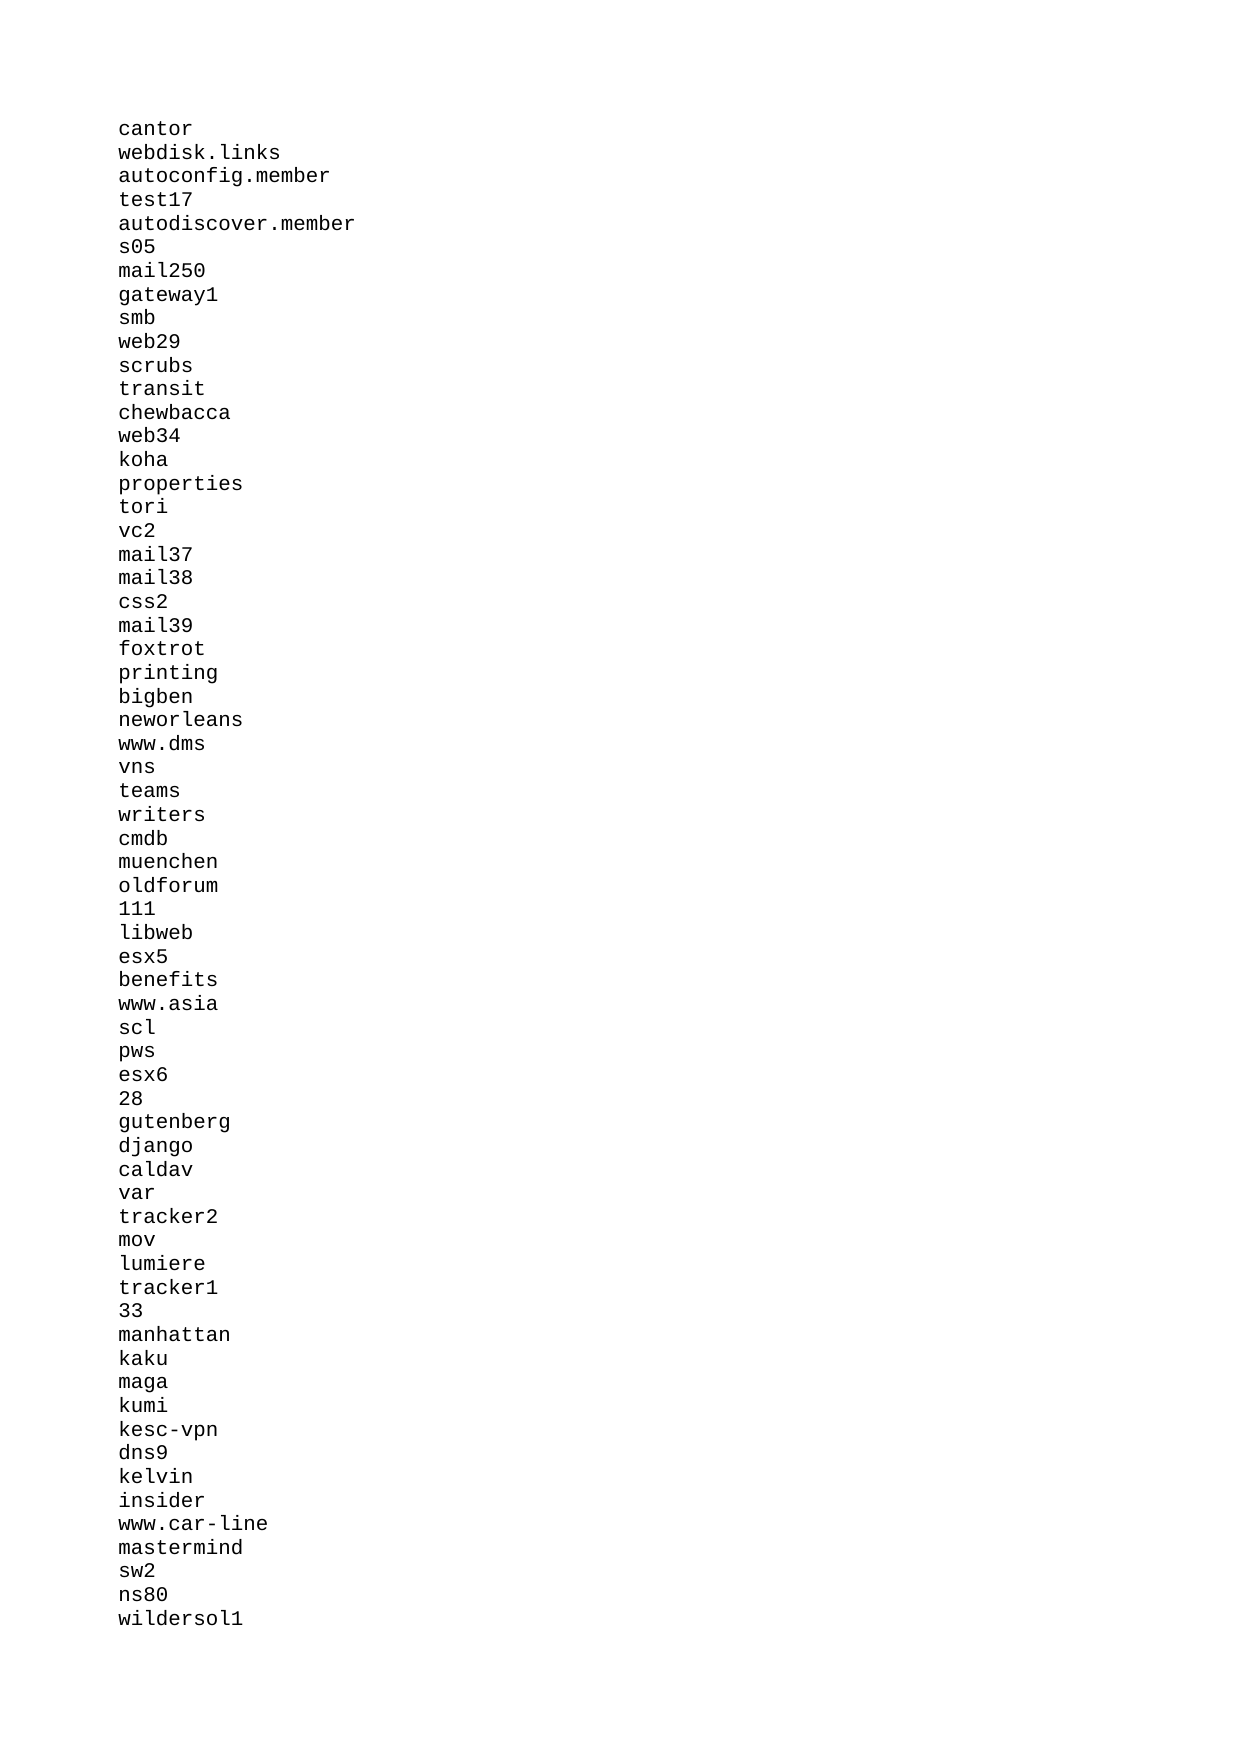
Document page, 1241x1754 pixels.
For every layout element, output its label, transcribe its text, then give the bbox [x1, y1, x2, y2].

text tori [118, 496, 1122, 520]
text transit [118, 378, 1122, 402]
text gutenberg [118, 1111, 1122, 1135]
text www.asia [118, 993, 1122, 1017]
text mail37 [118, 544, 1122, 567]
text lumiere [118, 1253, 1122, 1277]
text mail39 [118, 615, 1122, 638]
text muenchen [118, 851, 1122, 875]
text oldforum [118, 875, 1122, 898]
text writers [118, 804, 1122, 827]
text tracker2 [118, 1206, 1122, 1229]
text cmdb [118, 827, 1122, 851]
text printing [118, 662, 1122, 686]
text bigben [118, 686, 1122, 709]
text sw2 [118, 1561, 1122, 1584]
text web34 [118, 426, 1122, 449]
text autodiscover.member [118, 213, 1122, 236]
text s05 [118, 236, 1122, 260]
text pws [118, 1040, 1122, 1064]
text koha [118, 449, 1122, 473]
text vc2 [118, 520, 1122, 544]
text kelvin [118, 1466, 1122, 1489]
text mastermind [118, 1537, 1122, 1561]
text gateway1 [118, 284, 1122, 307]
text django [118, 1135, 1122, 1158]
text scrubs [118, 354, 1122, 378]
text scl [118, 1017, 1122, 1040]
text properties [118, 473, 1122, 496]
text smb [118, 307, 1122, 331]
text maga [118, 1371, 1122, 1395]
text foxtrot [118, 638, 1122, 662]
text kesc-vpn [118, 1419, 1122, 1442]
text www.car-line [118, 1513, 1122, 1537]
text libweb [118, 922, 1122, 946]
text 111 [118, 898, 1122, 922]
text webdisk.links [118, 142, 1122, 165]
text benefits [118, 969, 1122, 993]
text mail250 [118, 260, 1122, 284]
text chewbacca [118, 402, 1122, 426]
text esx6 [118, 1064, 1122, 1088]
text cantor [118, 118, 1122, 142]
text css2 [118, 591, 1122, 615]
text dns9 [118, 1442, 1122, 1466]
text teams [118, 780, 1122, 804]
text vns [118, 757, 1122, 780]
text var [118, 1182, 1122, 1206]
text autoconfig.member [118, 165, 1122, 189]
text insider [118, 1489, 1122, 1513]
text caldav [118, 1158, 1122, 1182]
text manhattan [118, 1324, 1122, 1348]
text 33 [118, 1300, 1122, 1324]
text mail38 [118, 567, 1122, 591]
text esx5 [118, 946, 1122, 969]
text mov [118, 1229, 1122, 1253]
text wildersol1 [118, 1608, 1122, 1631]
text test17 [118, 189, 1122, 213]
text www.dms [118, 733, 1122, 757]
text kaku [118, 1348, 1122, 1371]
text web29 [118, 331, 1122, 354]
text ns80 [118, 1584, 1122, 1608]
text neworleans [118, 709, 1122, 733]
text tracker1 [118, 1277, 1122, 1300]
text 28 [118, 1088, 1122, 1111]
text kumi [118, 1395, 1122, 1419]
